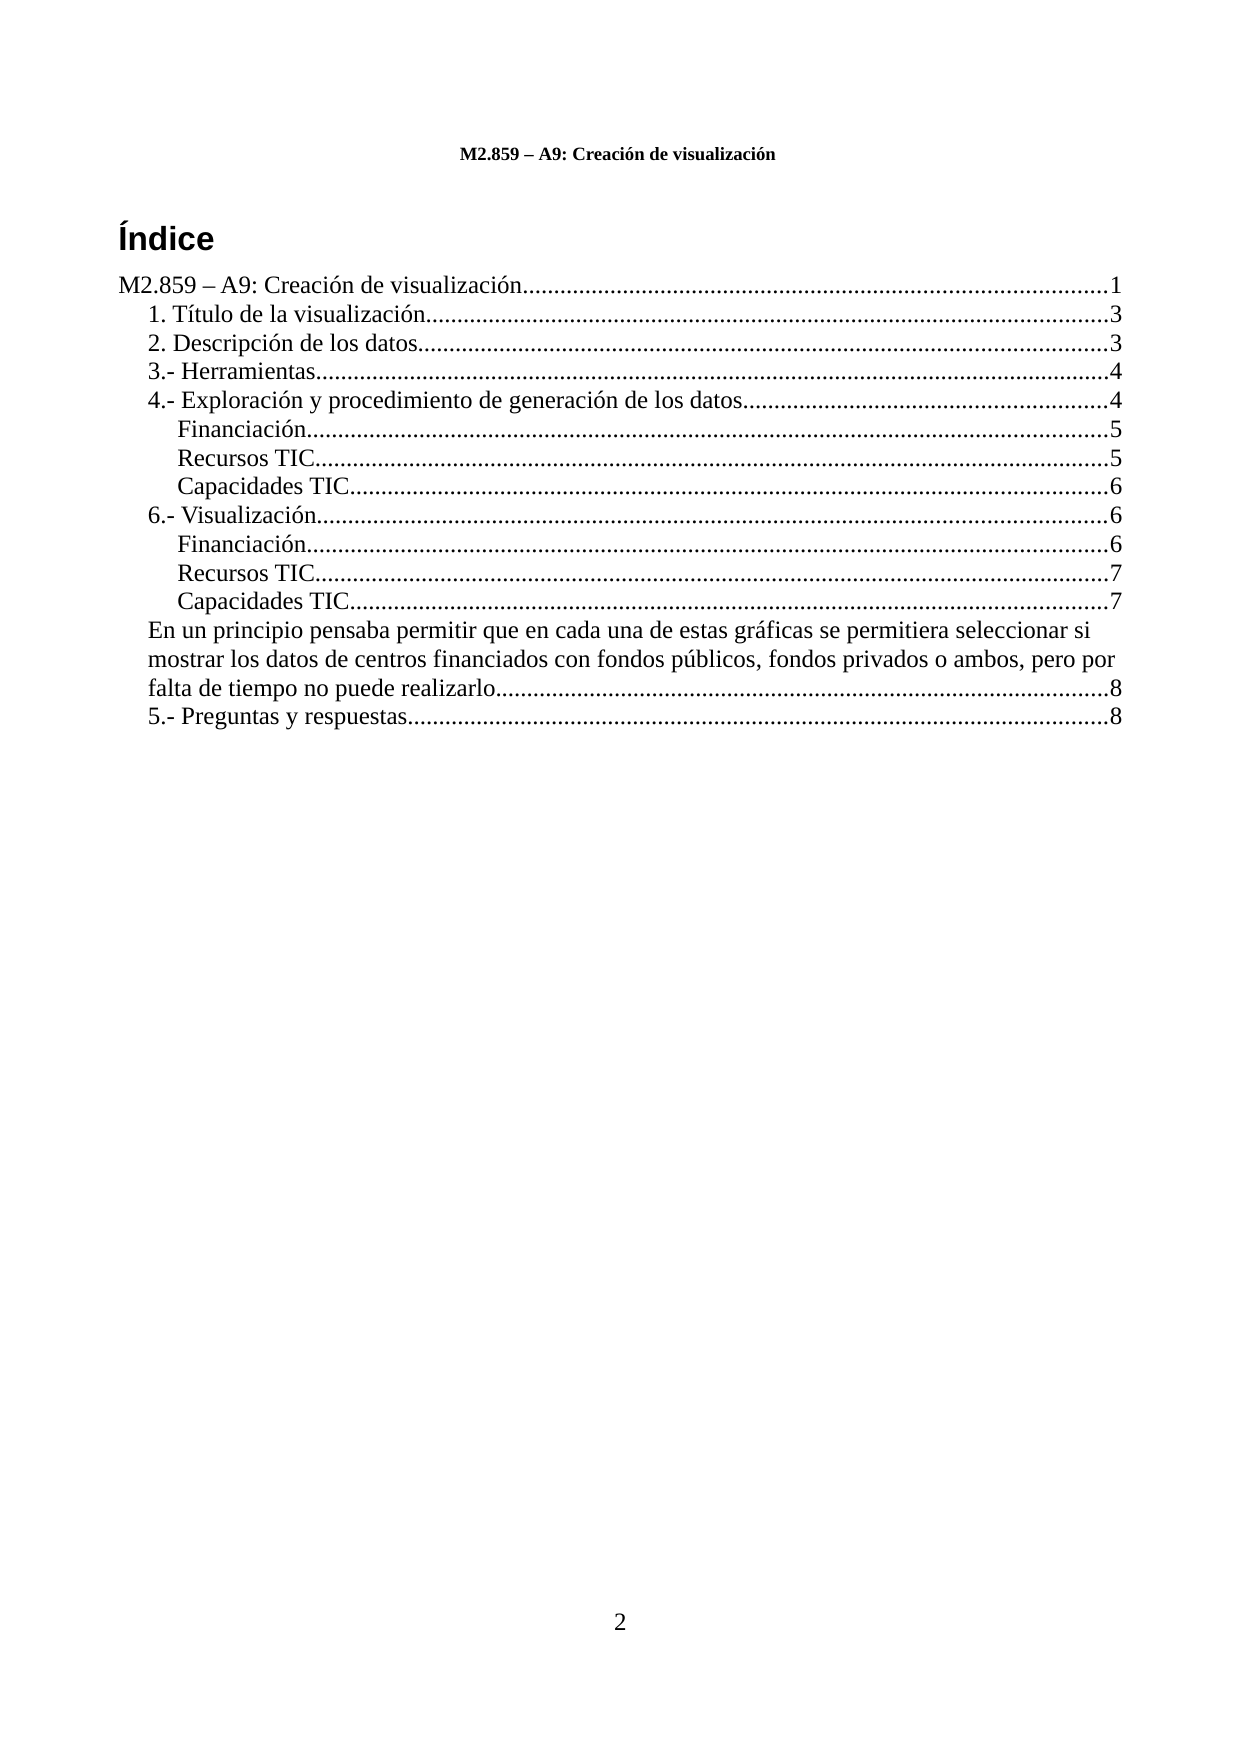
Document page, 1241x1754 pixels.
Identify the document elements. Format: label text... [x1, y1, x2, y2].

text Financiación 5 [177, 414, 1122, 443]
text 5.- Preguntas y respuestas 8 [148, 701, 1122, 730]
text Recursos TIC 7 [177, 558, 1122, 586]
text Capacidades TIC 6 [177, 471, 1122, 500]
text Recursos TIC 5 [177, 443, 1122, 471]
text M2.859 – A9: Creación de visualización 1 [118, 270, 1122, 299]
text 2. Descripción de los datos 3 [148, 328, 1122, 356]
text En un principio pensaba permitir que en cada una de estas gráficas se permitiera seleccionar si mostrar los datos de centros financiados con fondos públicos, fondos privados o ambos, pero por falta de tiempo no puede realizarlo. 8 [148, 615, 1122, 701]
text Capacidades TIC 7 [177, 586, 1122, 615]
text 4.- Exploración y procedimiento de generación de los datos. 4 [148, 385, 1122, 414]
subtitle Índice [118, 219, 1122, 258]
text 1. Título de la visualización. 3 [148, 299, 1122, 328]
text 3.- Herramientas 4 [148, 356, 1122, 385]
text 6.- Visualización 6 [148, 500, 1122, 529]
text Financiación 6 [177, 529, 1122, 558]
